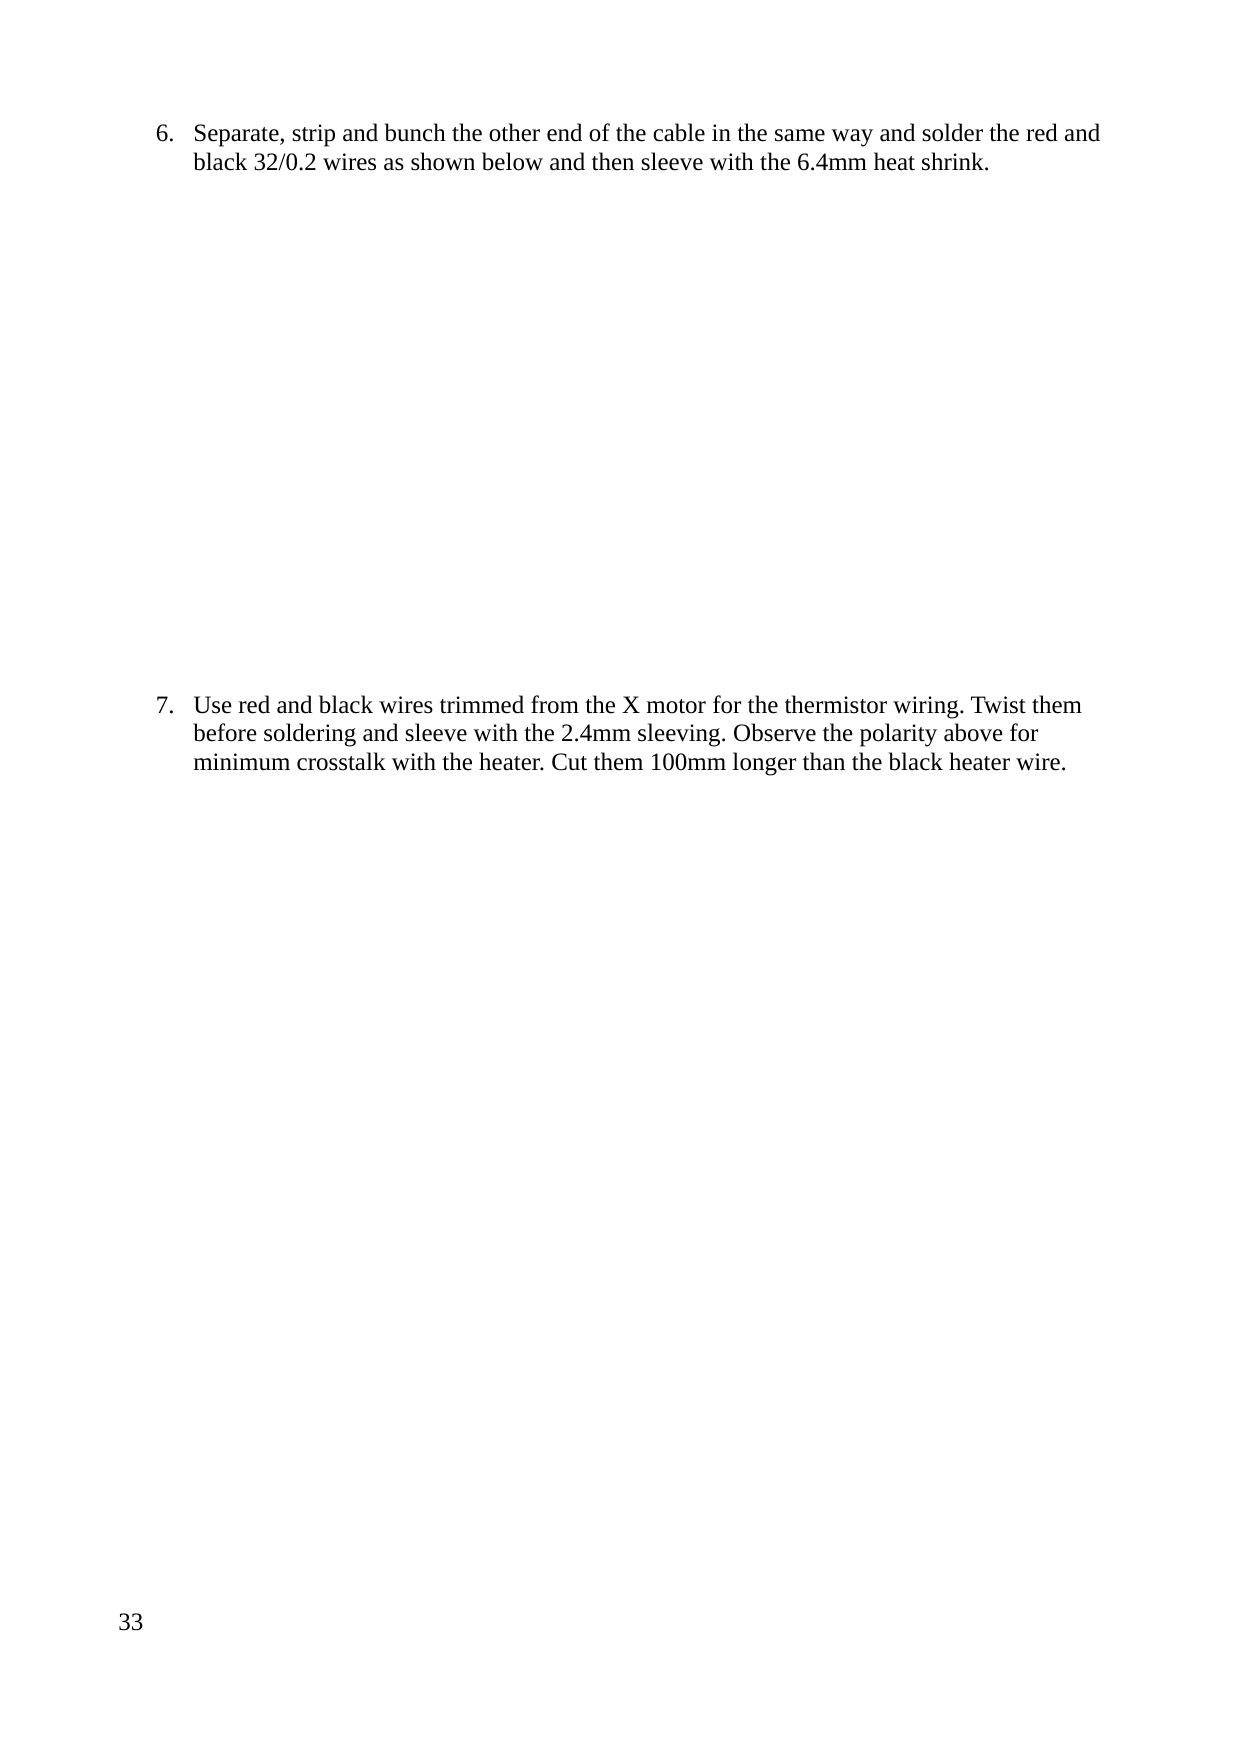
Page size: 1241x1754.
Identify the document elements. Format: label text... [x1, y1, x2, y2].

list Separate, strip and bunch the other end of the cable in the same way and solder the red and black 32/0.2 wires as shown below and then sleeve with the 6.4mm heat shrink. [156, 118, 1122, 176]
list Use red and black wires trimmed from the X motor for the thermistor wiring. Twist them before soldering and sleeve with the 2.4mm sleeving. Observe the polarity above for minimum crosstalk with the heater. Cut them 100mm longer than the black heater wire. [156, 690, 1122, 776]
